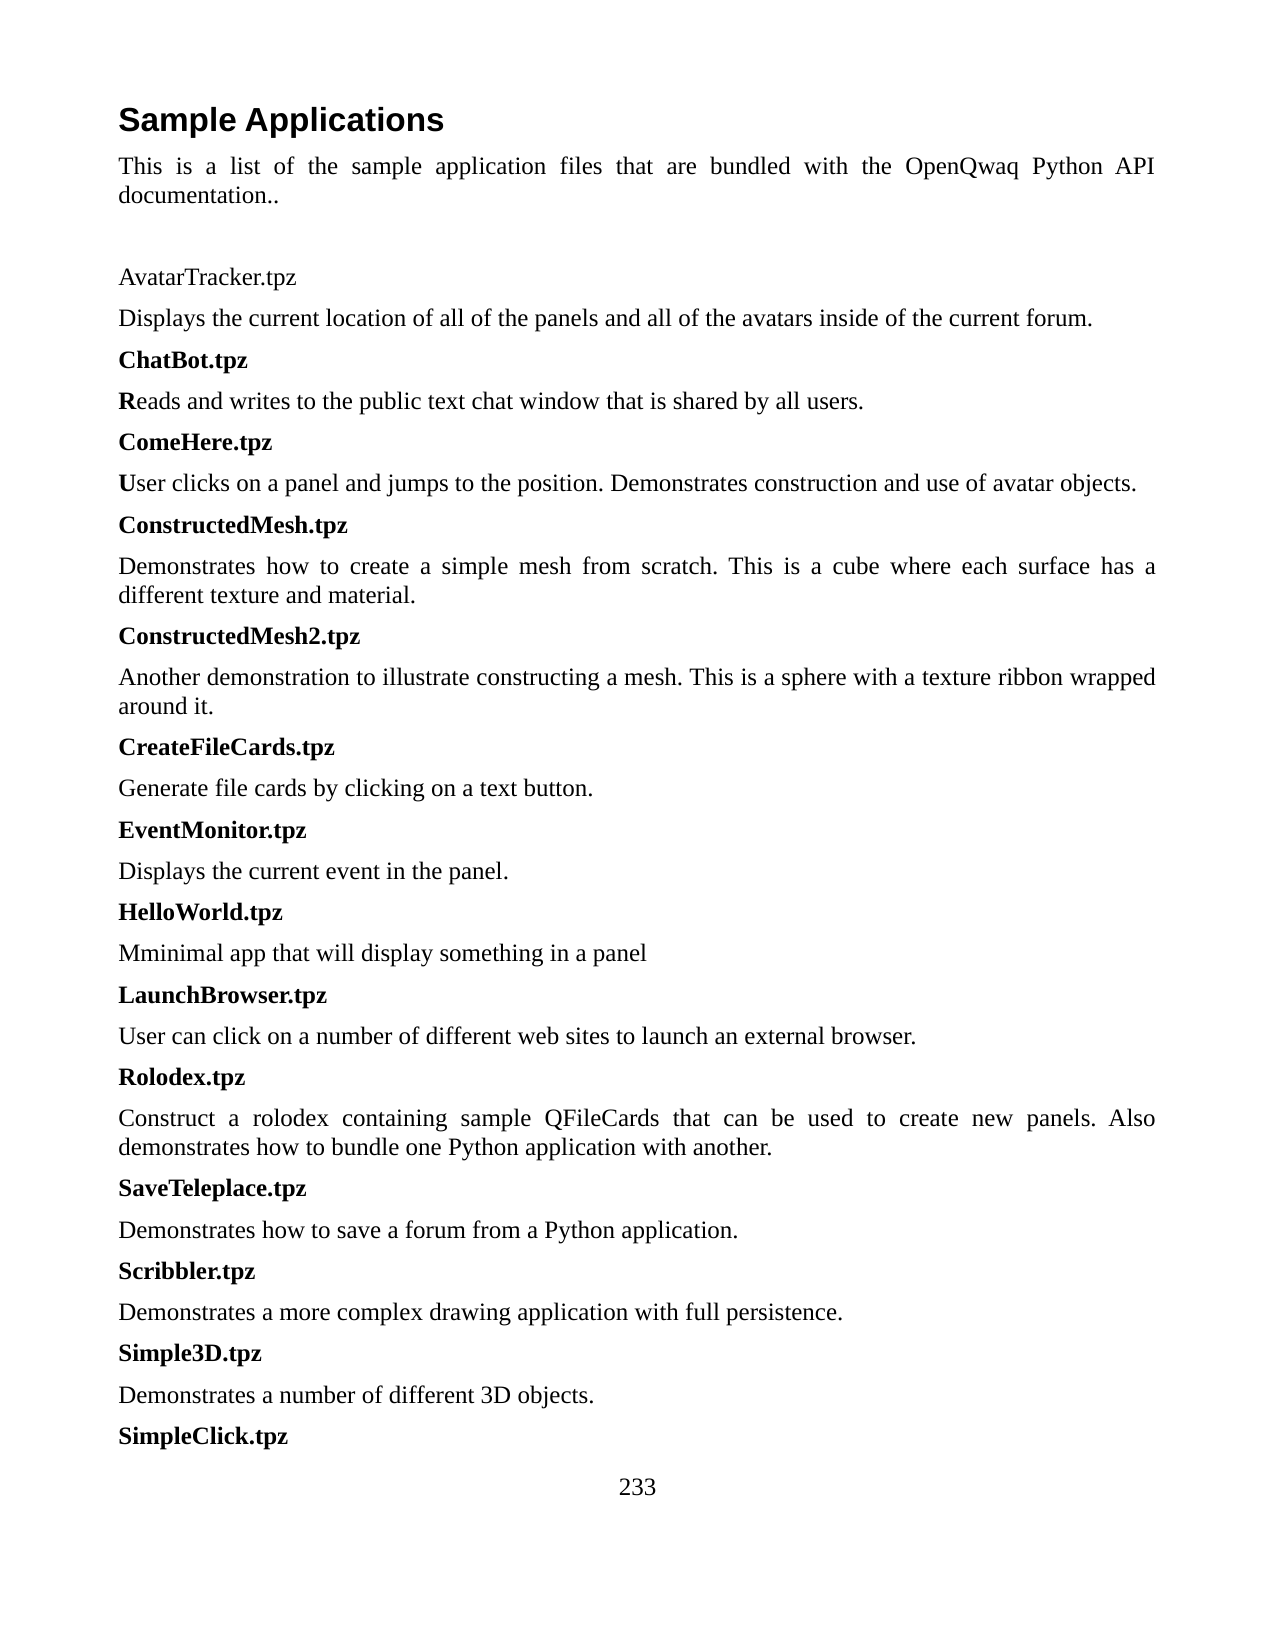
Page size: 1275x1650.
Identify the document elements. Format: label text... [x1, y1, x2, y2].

text Demonstrates a number of different 3D objects. [118, 1380, 1157, 1408]
text EventMonitor.tpz [118, 815, 1157, 843]
text ConstructedMesh2.tpz [118, 621, 1157, 650]
text HelloWorld.tpz [118, 897, 1157, 926]
text Rolodex.tpz [118, 1062, 1157, 1091]
text ChatBot.tpz [118, 345, 1157, 373]
text ConstructedMesh.tpz [118, 510, 1157, 538]
text Demonstrates how to create a simple mesh from scratch. This is a cube where each surface has a different texture and material. [118, 551, 1157, 608]
text Generate file cards by clicking on a text button. [118, 773, 1157, 802]
text SaveTeleplace.tpz [118, 1173, 1157, 1202]
subtitle Sample Applications [118, 100, 1157, 138]
text Reads and writes to the public text chat window that is shared by all users. [118, 386, 1157, 415]
text Another demonstration to illustrate constructing a mesh. This is a sphere with a texture ribbon wrapped around it. [118, 662, 1157, 720]
text Demonstrates how to save a forum from a Python application. [118, 1215, 1157, 1243]
text SimpleClick.tpz [118, 1421, 1157, 1450]
text ComeHere.tpz [118, 427, 1157, 456]
text Demonstrates a more complex drawing application with full persistence. [118, 1297, 1157, 1326]
text Construct a rolodex containing sample QFileCards that can be used to create new panels. Also demonstrates how to bundle one Python application with another. [118, 1103, 1157, 1161]
text LaunchBrowser.tpz [118, 980, 1157, 1008]
text Displays the current location of all of the panels and all of the avatars inside of the current forum. [118, 303, 1157, 332]
text User can click on a number of different web sites to launch an external browser. [118, 1021, 1157, 1050]
text CreateFileCards.tpz [118, 732, 1157, 761]
text Simple3D.tpz [118, 1338, 1157, 1367]
text AvatarTracker.tpz [118, 262, 1157, 291]
text This is a list of the sample application files that are bundled with the OpenQwaq Python API documentation.. [118, 151, 1157, 208]
text User clicks on a panel and jumps to the position. Demonstrates construction and use of avatar objects. [118, 468, 1157, 497]
text Mminimal app that will display something in a panel [118, 938, 1157, 967]
text Scribbler.tpz [118, 1256, 1157, 1285]
text Displays the current event in the panel. [118, 856, 1157, 885]
